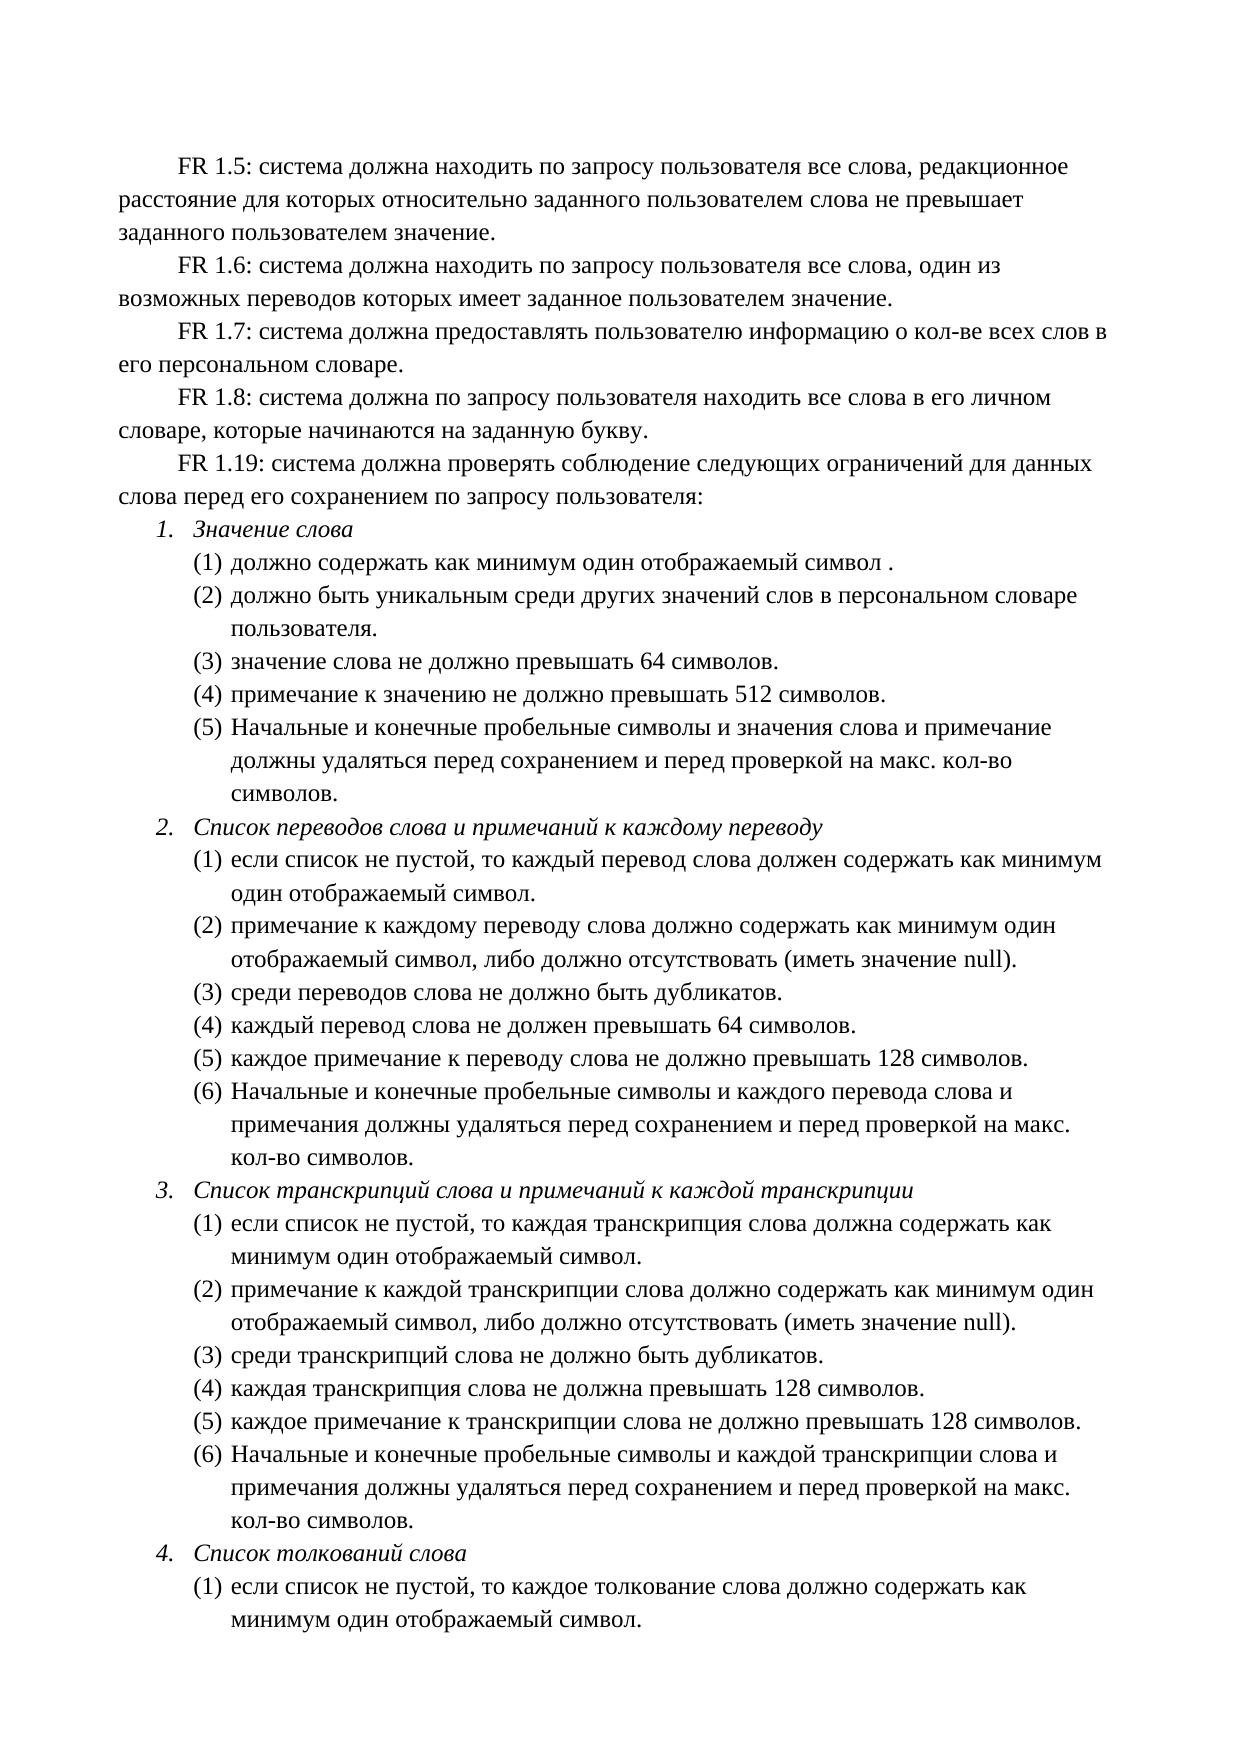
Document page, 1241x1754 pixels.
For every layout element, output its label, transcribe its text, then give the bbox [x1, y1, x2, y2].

text FR 1.5: система должна находить по запросу пользователя все слова, редакционное расстояние для которых относительно заданного пользователем слова не превышает заданного пользователем значение. [118, 151, 1122, 246]
list если список не пустой, то каждая транскрипция слова должна содержать как минимум один отображаемый символ. [193, 1208, 1122, 1269]
list среди переводов слова не должно быть дубликатов. [193, 977, 1122, 1005]
list каждое примечание к переводу слова не должно превышать 128 символов. [193, 1043, 1122, 1071]
list каждая транскрипция слова не должна превышать 128 символов. [193, 1373, 1122, 1402]
list должно содержать как минимум один отображаемый символ . [193, 547, 1122, 576]
text FR 1.19: система должна проверять соблюдение следующих ограничений для данных слова перед его сохранением по запросу пользователя: [118, 448, 1122, 510]
list должно быть уникальным среди других значений слов в персональном словаре пользователя. [193, 580, 1122, 642]
list если список не пустой, то каждое толкование слова должно содержать как минимум один отображаемый символ. [193, 1571, 1122, 1633]
list примечание к каждому переводу слова должно содержать как минимум один отображаемый символ, либо должно отсутствовать (иметь значение null). [193, 911, 1122, 972]
list Начальные и конечные пробельные символы и каждого перевода слова и примечания должны удаляться перед сохранением и перед проверкой на макс. кол-во символов. [193, 1076, 1122, 1171]
list Начальные и конечные пробельные символы и значения слова и примечание должны удаляться перед сохранением и перед проверкой на макс. кол-во символов. [193, 712, 1122, 807]
text FR 1.7: система должна предоставлять пользователю информацию о кол-ве всех слов в его персональном словаре. [118, 316, 1122, 378]
list Список толкований слова [156, 1538, 1122, 1567]
list Значение слова [156, 514, 1122, 543]
list среди транскрипций слова не должно быть дубликатов. [193, 1340, 1122, 1369]
list Начальные и конечные пробельные символы и каждой транскрипции слова и примечания должны удаляться перед сохранением и перед проверкой на макс. кол-во символов. [193, 1439, 1122, 1534]
list каждый перевод слова не должен превышать 64 символов. [193, 1010, 1122, 1038]
list каждое примечание к транскрипции слова не должно превышать 128 символов. [193, 1406, 1122, 1435]
list если список не пустой, то каждый перевод слова должен содержать как минимум один отображаемый символ. [193, 844, 1122, 906]
text FR 1.8: система должна по запросу пользователя находить все слова в его личном словаре, которые начинаются на заданную букву. [118, 382, 1122, 444]
list Список транскрипций слова и примечаний к каждой транскрипции [156, 1175, 1122, 1203]
list примечание к значению не должно превышать 512 символов. [193, 679, 1122, 708]
list Список переводов слова и примечаний к каждому переводу [156, 812, 1122, 840]
list примечание к каждой транскрипции слова должно содержать как минимум один отображаемый символ, либо должно отсутствовать (иметь значение null). [193, 1274, 1122, 1336]
list значение слова не должно превышать 64 символов. [193, 646, 1122, 675]
text FR 1.6: система должна находить по запросу пользователя все слова, один из возможных переводов которых имеет заданное пользователем значение. [118, 250, 1122, 312]
